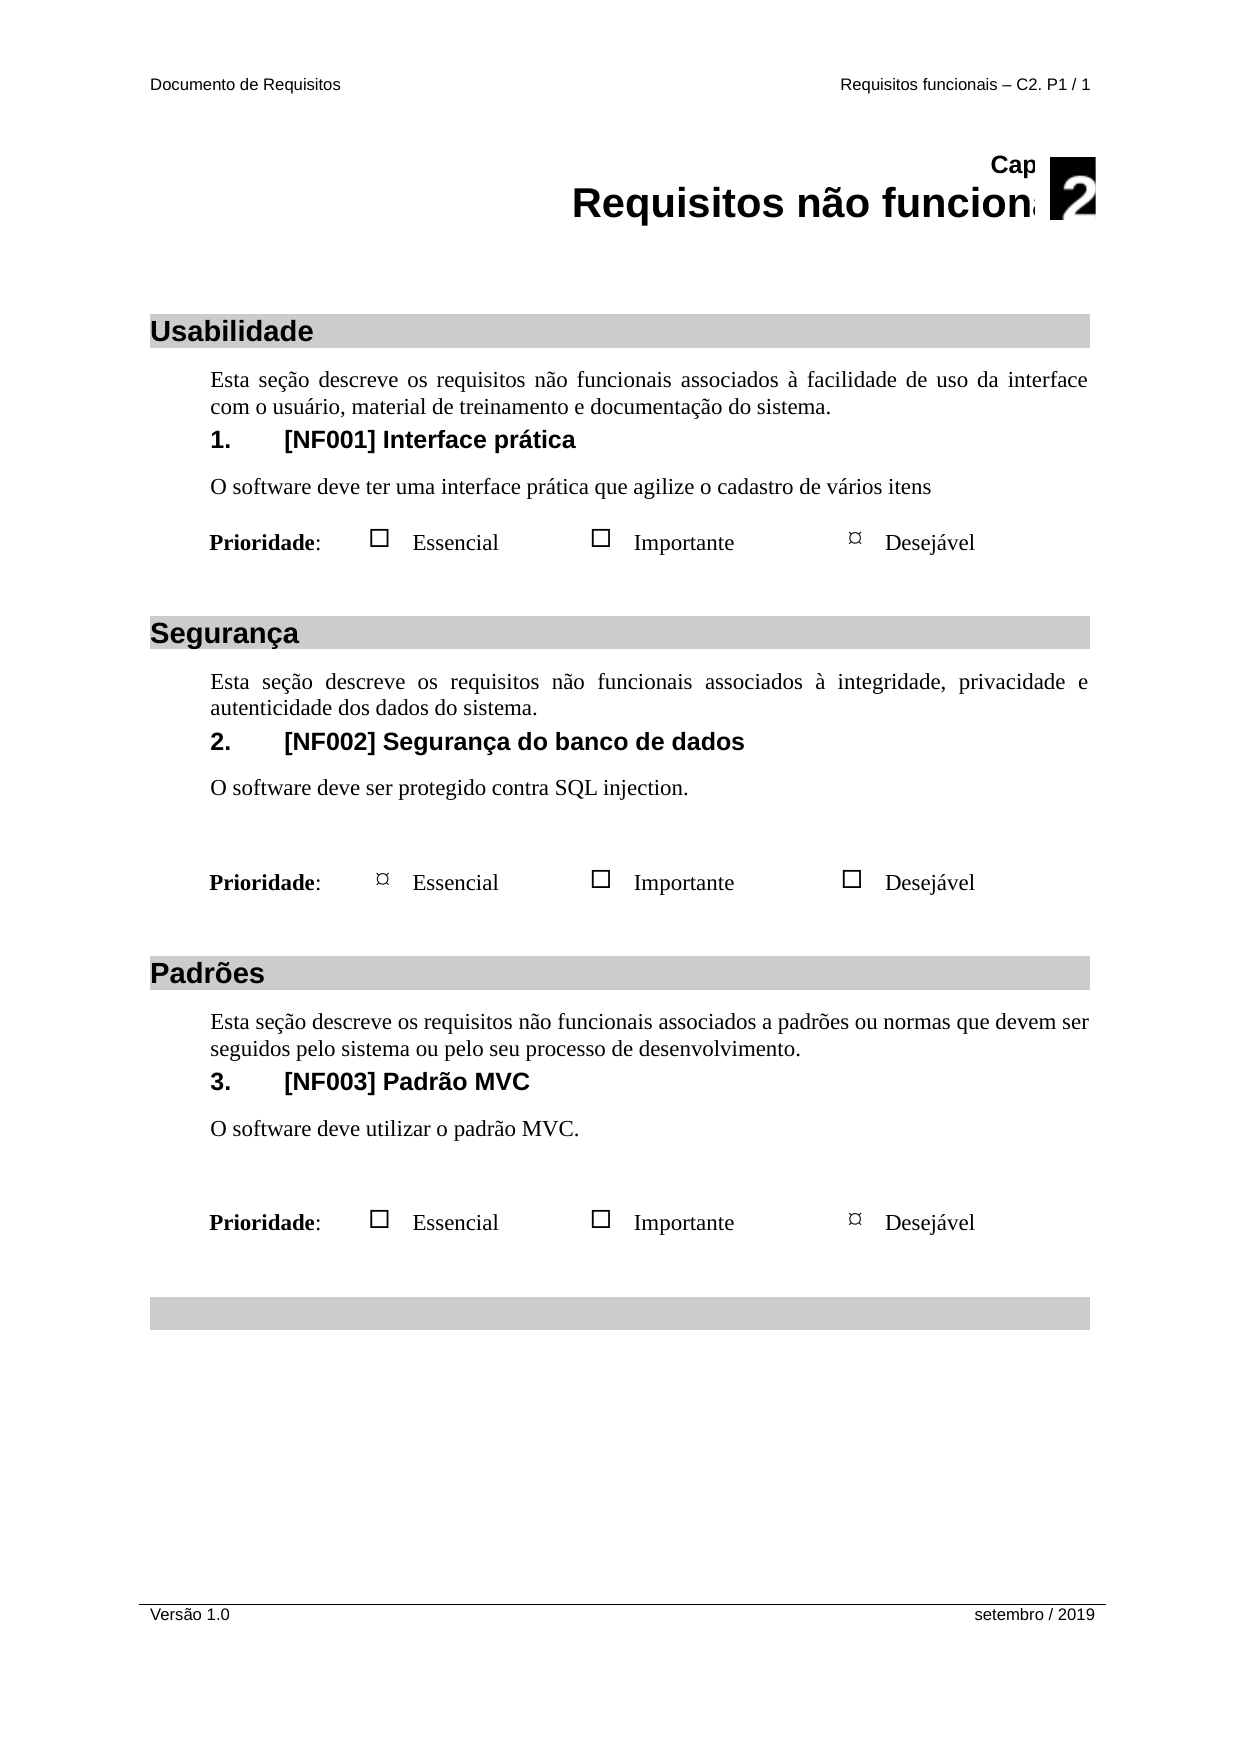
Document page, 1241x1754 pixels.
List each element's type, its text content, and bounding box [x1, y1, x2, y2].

list Requisitos não funcionais [150, 179, 1035, 227]
table_header  [829, 846, 873, 919]
table_header Desejável [874, 506, 1017, 578]
list Usabilidade [150, 314, 1090, 348]
table_header  [357, 1186, 401, 1259]
table_header Importante [623, 506, 829, 578]
table_header Prioridade: [194, 1186, 357, 1259]
table_header  [357, 506, 401, 578]
text Esta seção descreve os requisitos não funcionais associados à facilidade de uso da interface com o usuário, material de treinamento e documentação do sistema. [210, 366, 1090, 419]
list Padrões [150, 956, 1090, 990]
table_header Prioridade: [194, 846, 357, 919]
table_header  [829, 506, 873, 578]
text O software deve ser protegido contra SQL injection. [210, 774, 1090, 801]
text Capítulo [150, 150, 1096, 227]
list [NF001] Interface prática [210, 425, 1090, 454]
text Esta seção descreve os requisitos não funcionais associados à integridade, privacidade e autenticidade dos dados do sistema. [210, 668, 1090, 721]
text O software deve utilizar o padrão MVC. [210, 1115, 1090, 1141]
text Esta seção descreve os requisitos não funcionais associados a padrões ou normas que devem ser seguidos pelo sistema ou pelo seu processo de desenvolvimento. [210, 1008, 1090, 1061]
table_header Prioridade: [194, 506, 357, 578]
list [NF003] Padrão MVC [210, 1067, 1090, 1096]
table_header  [357, 846, 401, 919]
table_header Importante [623, 846, 829, 919]
table_header Essencial [401, 506, 578, 578]
list Segurança [150, 616, 1090, 649]
table_header  [578, 1186, 622, 1259]
table_header Importante [623, 1186, 829, 1259]
table_header Essencial [401, 1186, 578, 1259]
table_header Desejável [874, 1186, 1021, 1259]
table_header  [578, 506, 622, 578]
table_header Desejável [874, 846, 1021, 919]
text O software deve ter uma interface prática que agilize o cadastro de vários itens [210, 473, 1090, 499]
table_header Essencial [401, 846, 578, 919]
table_header  [578, 846, 622, 919]
list [NF002] Segurança do banco de dados [210, 727, 1090, 756]
table_header  [829, 1186, 873, 1259]
